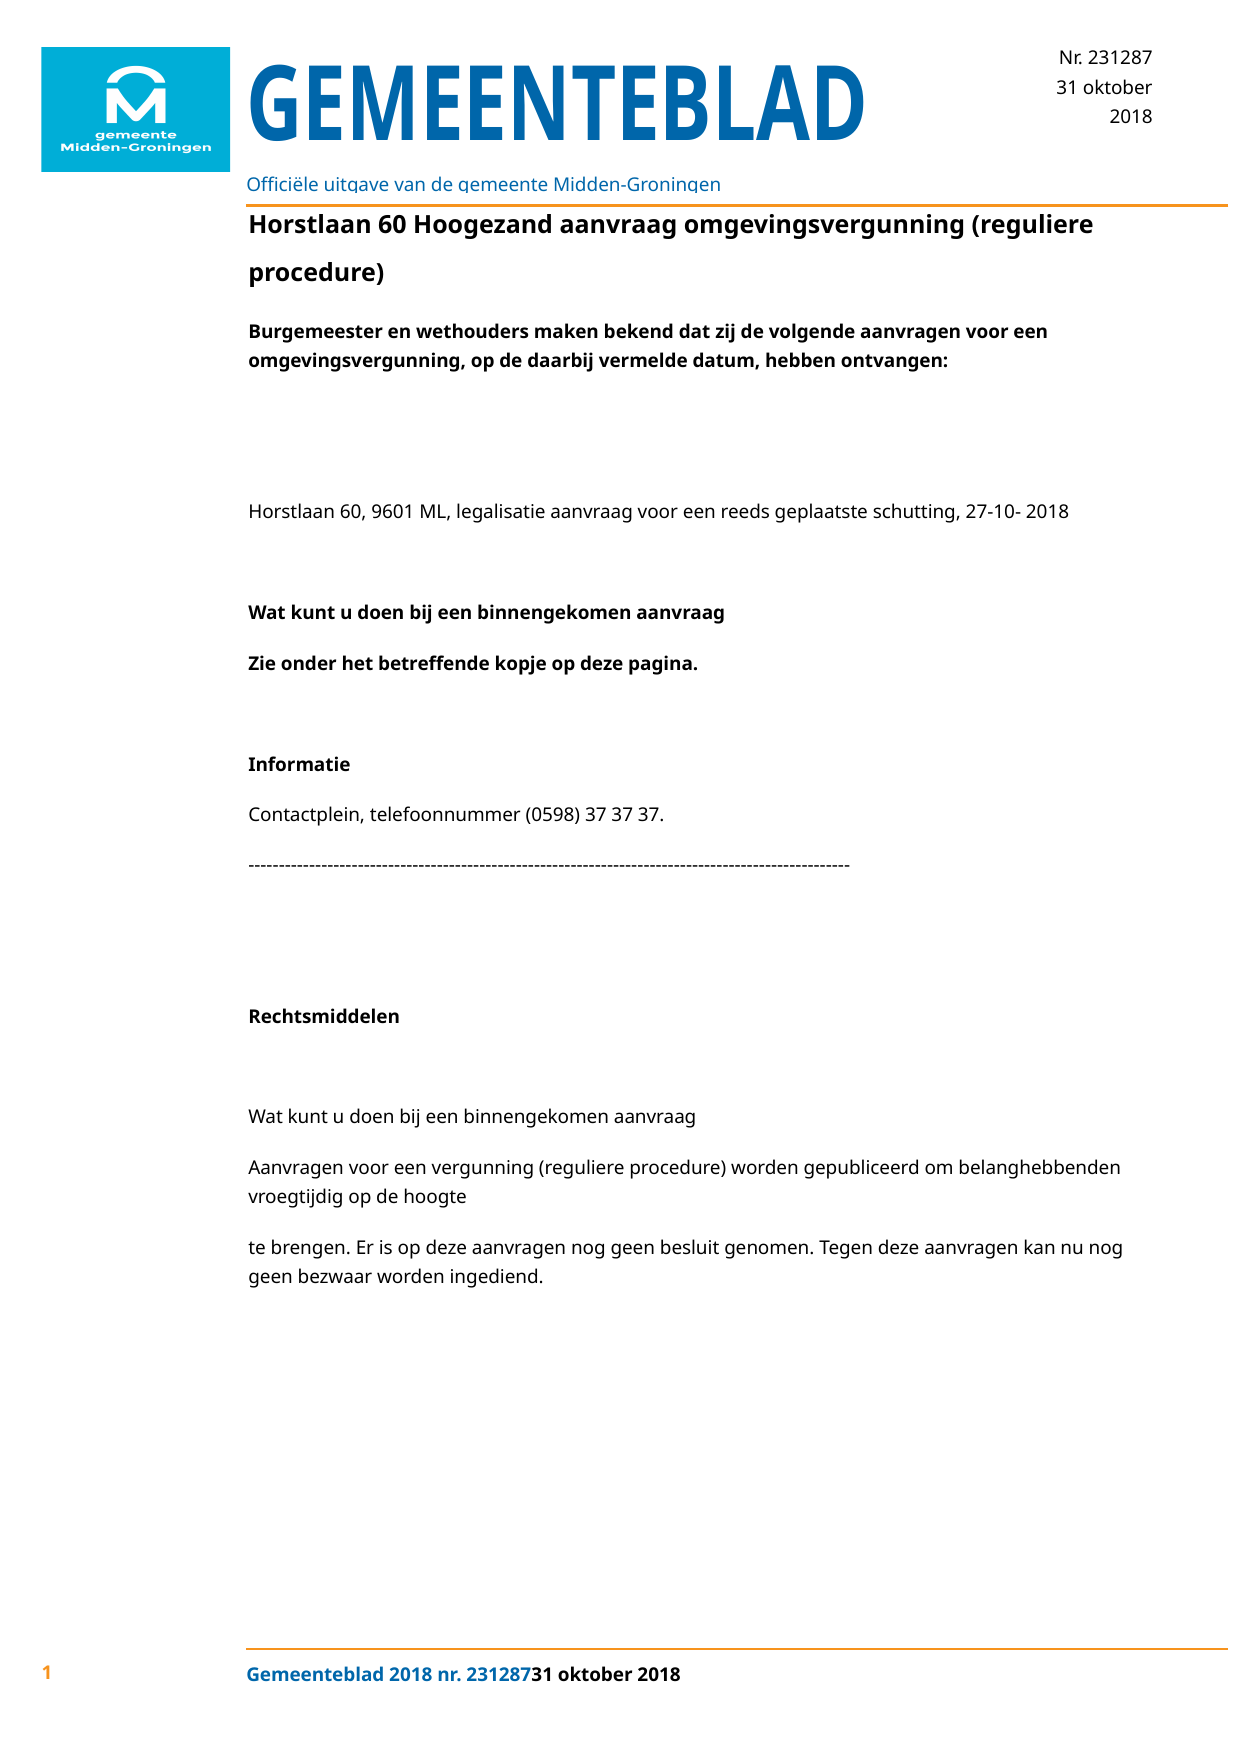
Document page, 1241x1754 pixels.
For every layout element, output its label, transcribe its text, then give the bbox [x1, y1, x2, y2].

picture [184, 146, 190, 153]
picture [107, 89, 165, 122]
text Wat kunt u doen bij een binnengekomen aanvraag [248, 1104, 1152, 1129]
text Rechtsmiddelen [248, 1003, 1152, 1029]
text Horstlaan 60, 9601 ML, legalisatie aanvraag voor een reeds geplaatste schutting, 27-10- 2018 [248, 499, 1152, 524]
text --------------------------------------------------------------------------------------------------- [248, 852, 1152, 877]
text Horstlaan 60 Hoogezand aanvraag omgevingsvergunning (reguliere procedure) [248, 207, 1152, 288]
text Wat kunt u doen bij een binnengekomen aanvraag [248, 599, 1152, 625]
picture [108, 66, 164, 82]
text Burgemeester en wethouders maken bekend dat zij de volgende aanvragen voor een omgevingsvergunning, op de daarbij vermelde datum, hebben ontvangen: [248, 318, 1152, 373]
text Zie onder het betreffende kopje op deze pagina. [248, 650, 1152, 676]
text te brengen. Er is op deze aanvragen nog geen besluit genomen. Tegen deze aanvragen kan nu nog geen bezwaar worden ingediend. [248, 1234, 1152, 1289]
text Contactplein, telefoonnummer (0598) 37 37 37. [248, 801, 1152, 827]
text Aanvragen voor een vergunning (reguliere procedure) worden gepubliceerd om belanghebbenden vroegtijdig op de hoogte [248, 1154, 1152, 1209]
text Informatie [248, 751, 1152, 777]
